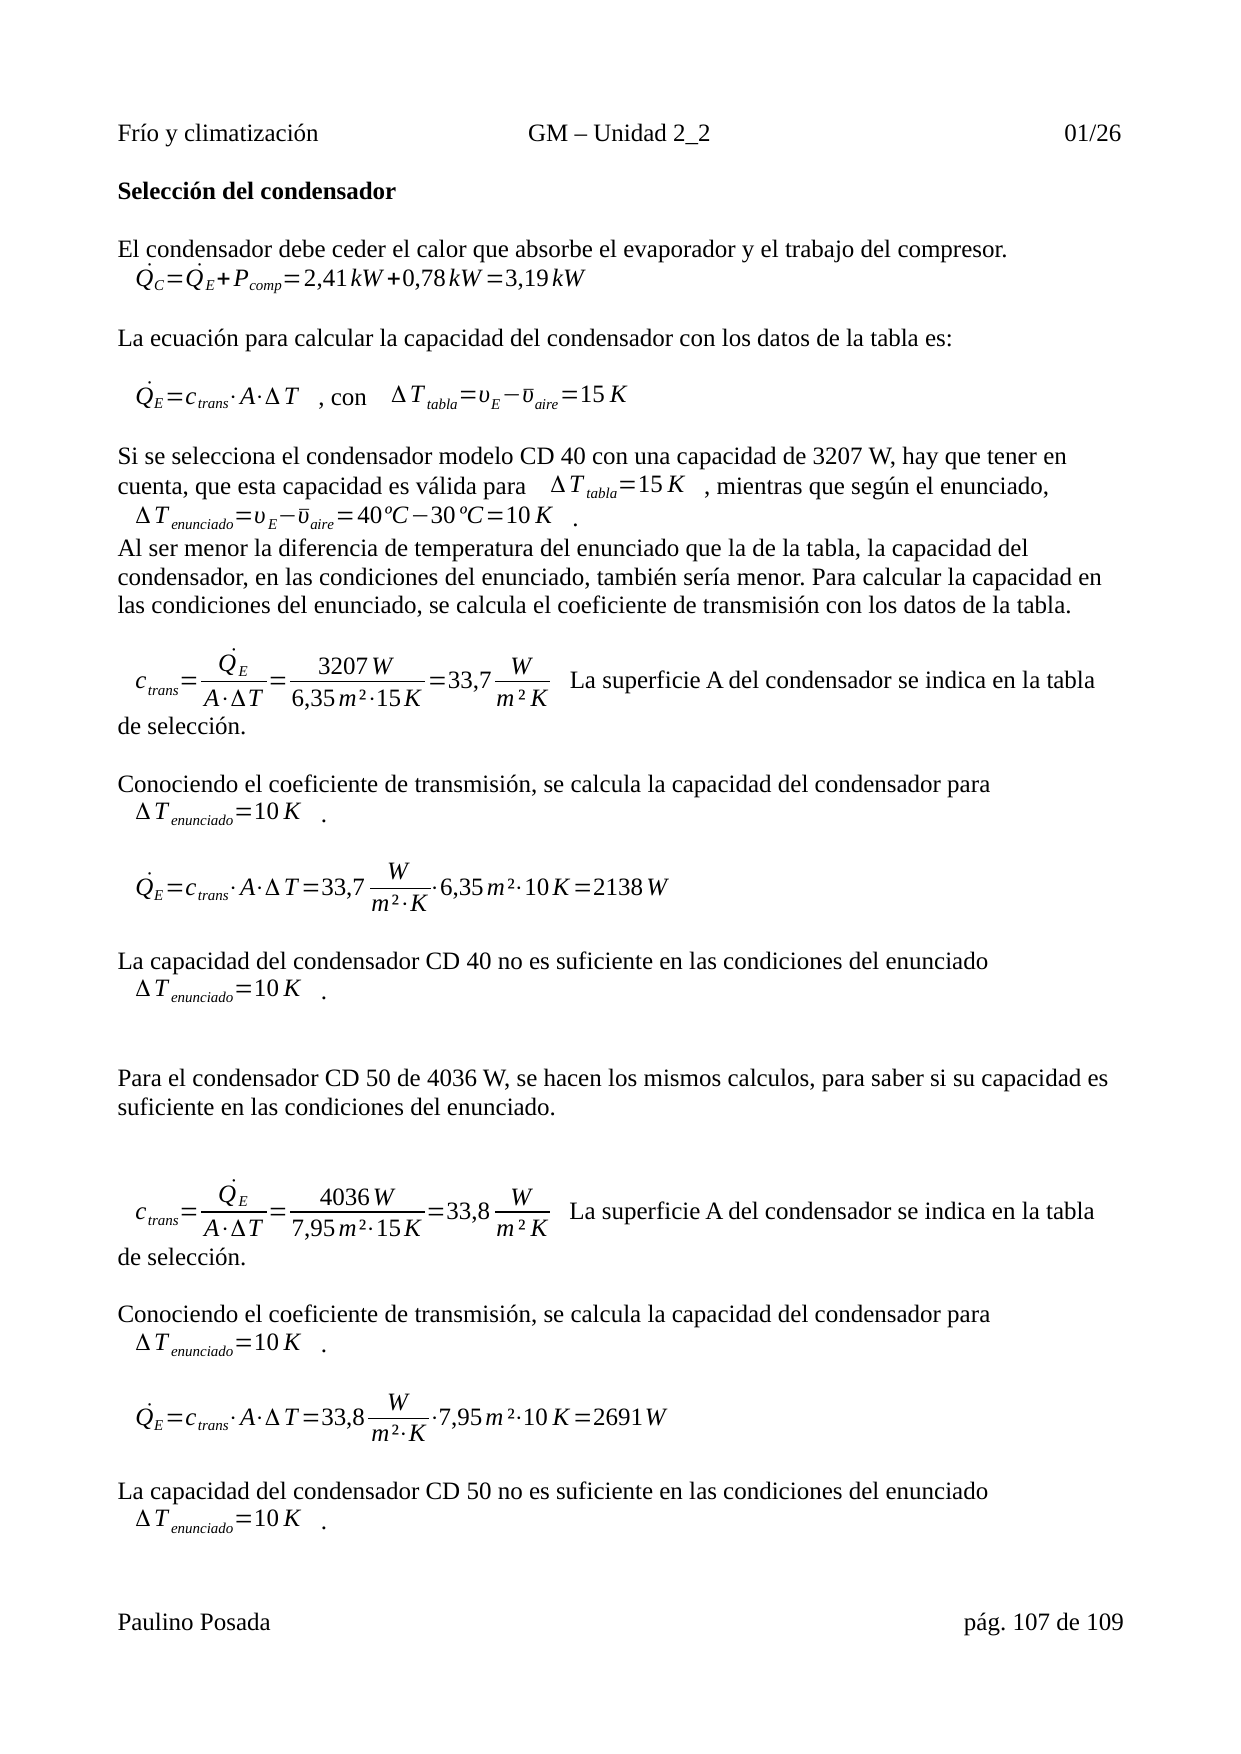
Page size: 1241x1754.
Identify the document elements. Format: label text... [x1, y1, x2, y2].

text , con [5, 381, 1123, 413]
text Selección del condensador [5, 176, 1123, 205]
text La capacidad del condensador CD 40 no es suficiente en las condiciones del enunciado. [5, 946, 1123, 1006]
text Para el condensador CD 50 de 4036 W, se hacen los mismos calculos, para saber si su capacidad es suficiente en las condiciones del enunciado. [5, 1063, 1123, 1121]
text Conociendo el coeficiente de transmisión, se calcula la capacidad del condensador para . [5, 769, 1123, 829]
text La capacidad del condensador CD 50 no es suficiente en las condiciones del enunciado. [5, 1476, 1123, 1536]
text La superficie A del condensador se indica en la tabla de selección. [5, 1178, 1123, 1271]
text La superficie A del condensador se indica en la tabla de selección. [5, 648, 1123, 740]
text Al ser menor la diferencia de temperatura del enunciado que la de la tabla, la capacidad del condensador, en las condiciones del enunciado, también sería menor. Para calcular la capacidad en las condiciones del enunciado, se calcula el coeficiente de transmisión con los datos de la tabla. [5, 533, 1123, 619]
text Si se selecciona el condensador modelo CD 40 con una capacidad de 3207 W, hay que tener en cuenta, que esta capacidad es válida para , mientras que según el enunciado, . [5, 441, 1123, 533]
text Conociendo el coeficiente de transmisión, se calcula la capacidad del condensador para . [5, 1299, 1123, 1359]
text La ecuación para calcular la capacidad del condensador con los datos de la tabla es: [5, 323, 1123, 352]
text El condensador debe ceder el calor que absorbe el evaporador y el trabajo del compresor. [5, 234, 1123, 263]
